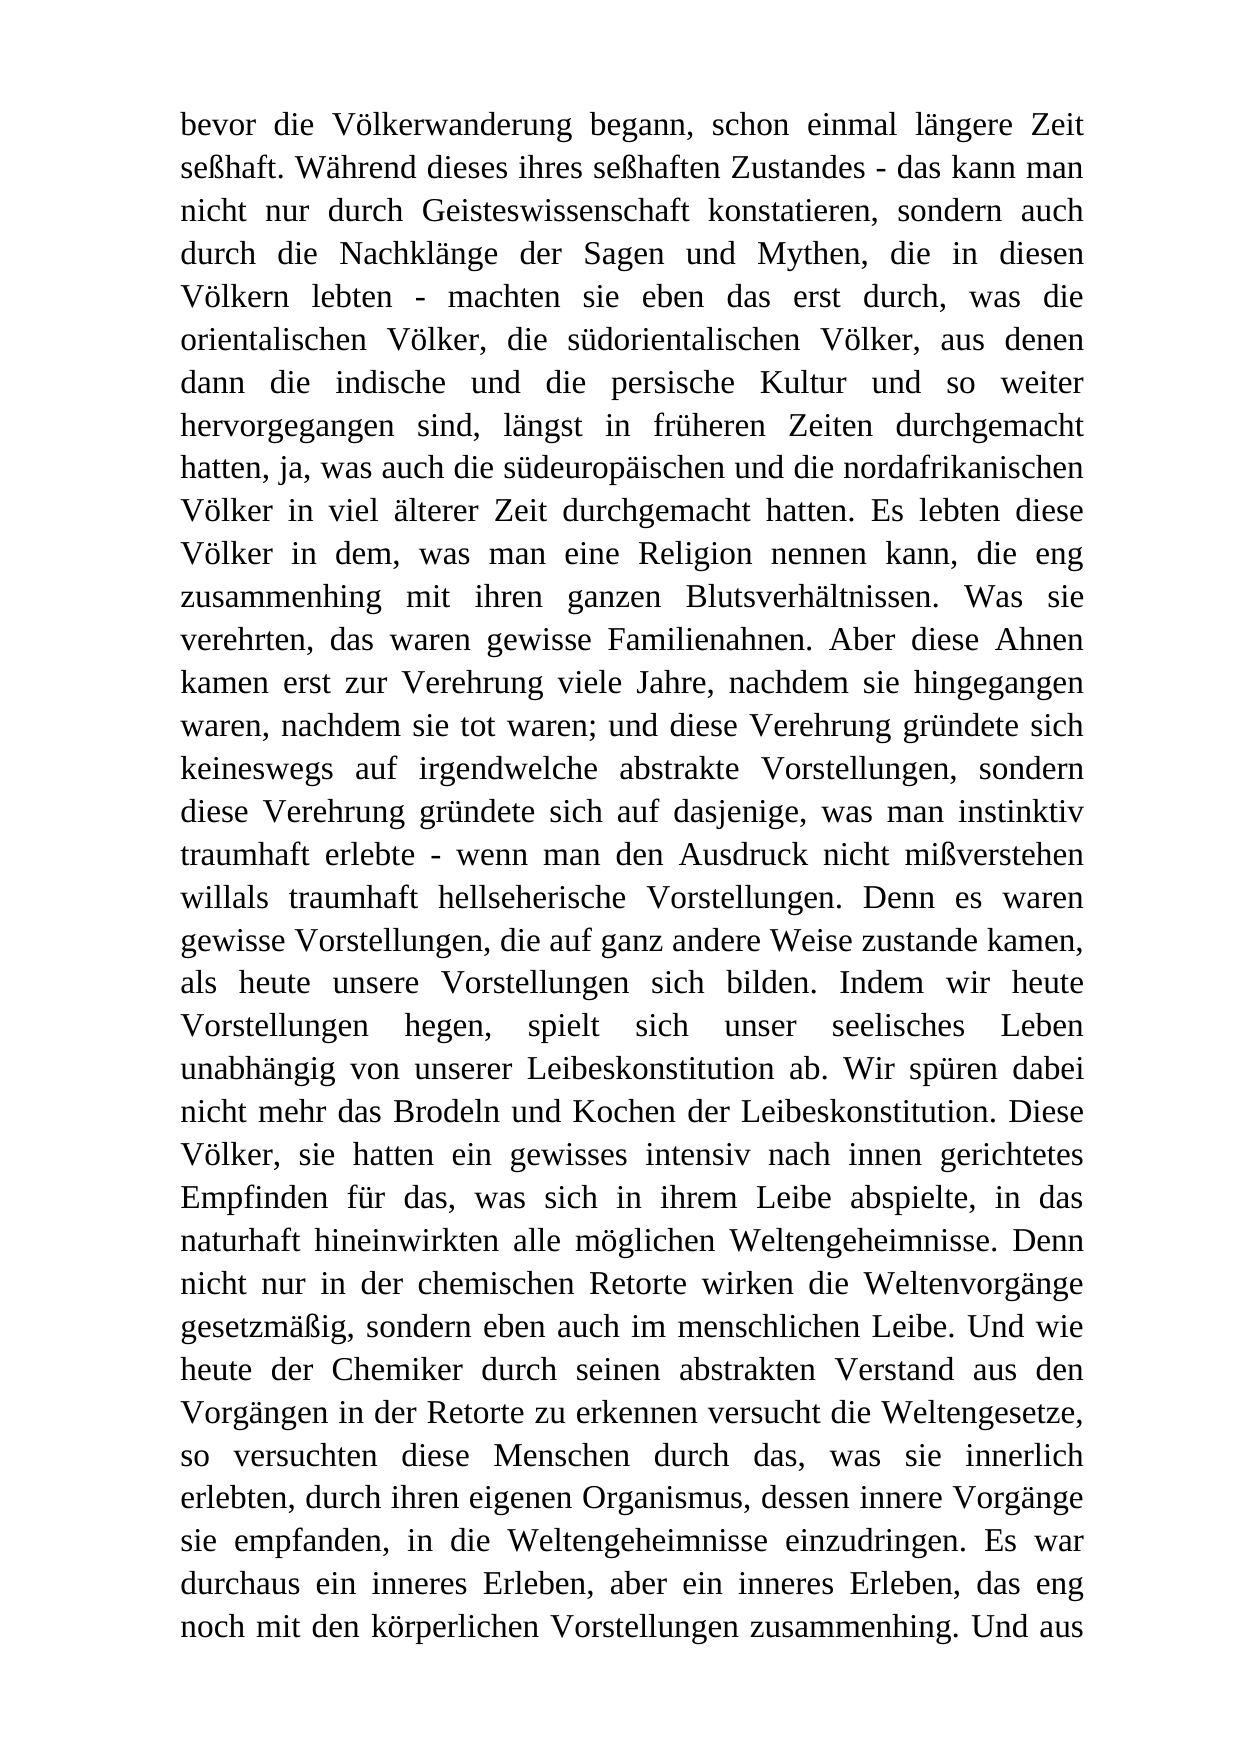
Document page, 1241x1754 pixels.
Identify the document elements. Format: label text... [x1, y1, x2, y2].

text bevor die Völkerwanderung begann, schon einmal längere Zeit seßhaft. Während dieses ihres seßhaften Zustandes - das kann man nicht nur durch Geisteswissenschaft konstatieren, sondern auch durch die Nachklänge der Sagen und Mythen, die in diesen Völkern lebten - machten sie eben das erst durch, was die orientalischen Völker, die südorientalischen Völker, aus denen dann die indische und die persische Kultur und so weiter hervorgegangen sind, längst in früheren Zeiten durchgemacht hatten, ja, was auch die südeuropäischen und die nordafrikanischen Völker in viel älterer Zeit durchgemacht hatten. Es lebten diese Völker in dem, was man eine Religion nennen kann, die eng zusammenhing mit ihren ganzen Blutsverhältnissen. Was sie verehrten, das waren gewisse Familienahnen. Aber diese Ahnen kamen erst zur Verehrung viele Jahre, nachdem sie hingegangen waren, nachdem sie tot waren; und diese Verehrung gründete sich keineswegs auf irgendwelche abstrakte Vorstellungen, sondern diese Verehrung gründete sich auf dasjenige, was man instinktiv traumhaft erlebte - wenn man den Ausdruck nicht mißverstehen willals traumhaft hellseherische Vorstellungen. Denn es waren gewisse Vorstellungen, die auf ganz andere Weise zustande kamen, als heute unsere Vorstellungen sich bilden. Indem wir heute Vorstellungen hegen, spielt sich unser seelisches Leben unabhängig von unserer Leibeskonstitution ab. Wir spüren dabei nicht mehr das Brodeln und Kochen der Leibeskonstitution. Diese Völker, sie hatten ein gewisses intensiv nach innen gerichtetes Empfinden für das, was sich in ihrem Leibe abspielte, in das naturhaft hineinwirkten alle möglichen Weltengeheimnisse. Denn nicht nur in der chemischen Retorte wirken die Weltenvorgänge gesetzmäßig, sondern eben auch im menschlichen Leibe. Und wie heute der Chemiker durch seinen abstrakten Verstand aus den Vorgängen in der Retorte zu erkennen versucht die Weltengesetze, so versuchten diese Menschen durch das, was sie innerlich erlebten, durch ihren eigenen Organismus, dessen innere Vorgänge sie empfanden, in die Weltengeheimnisse einzudringen. Es war durchaus ein inneres Erleben, aber ein inneres Erleben, das eng noch mit den körperlichen Vorstellungen zusammenhing. Und aus [180, 104, 1085, 1645]
